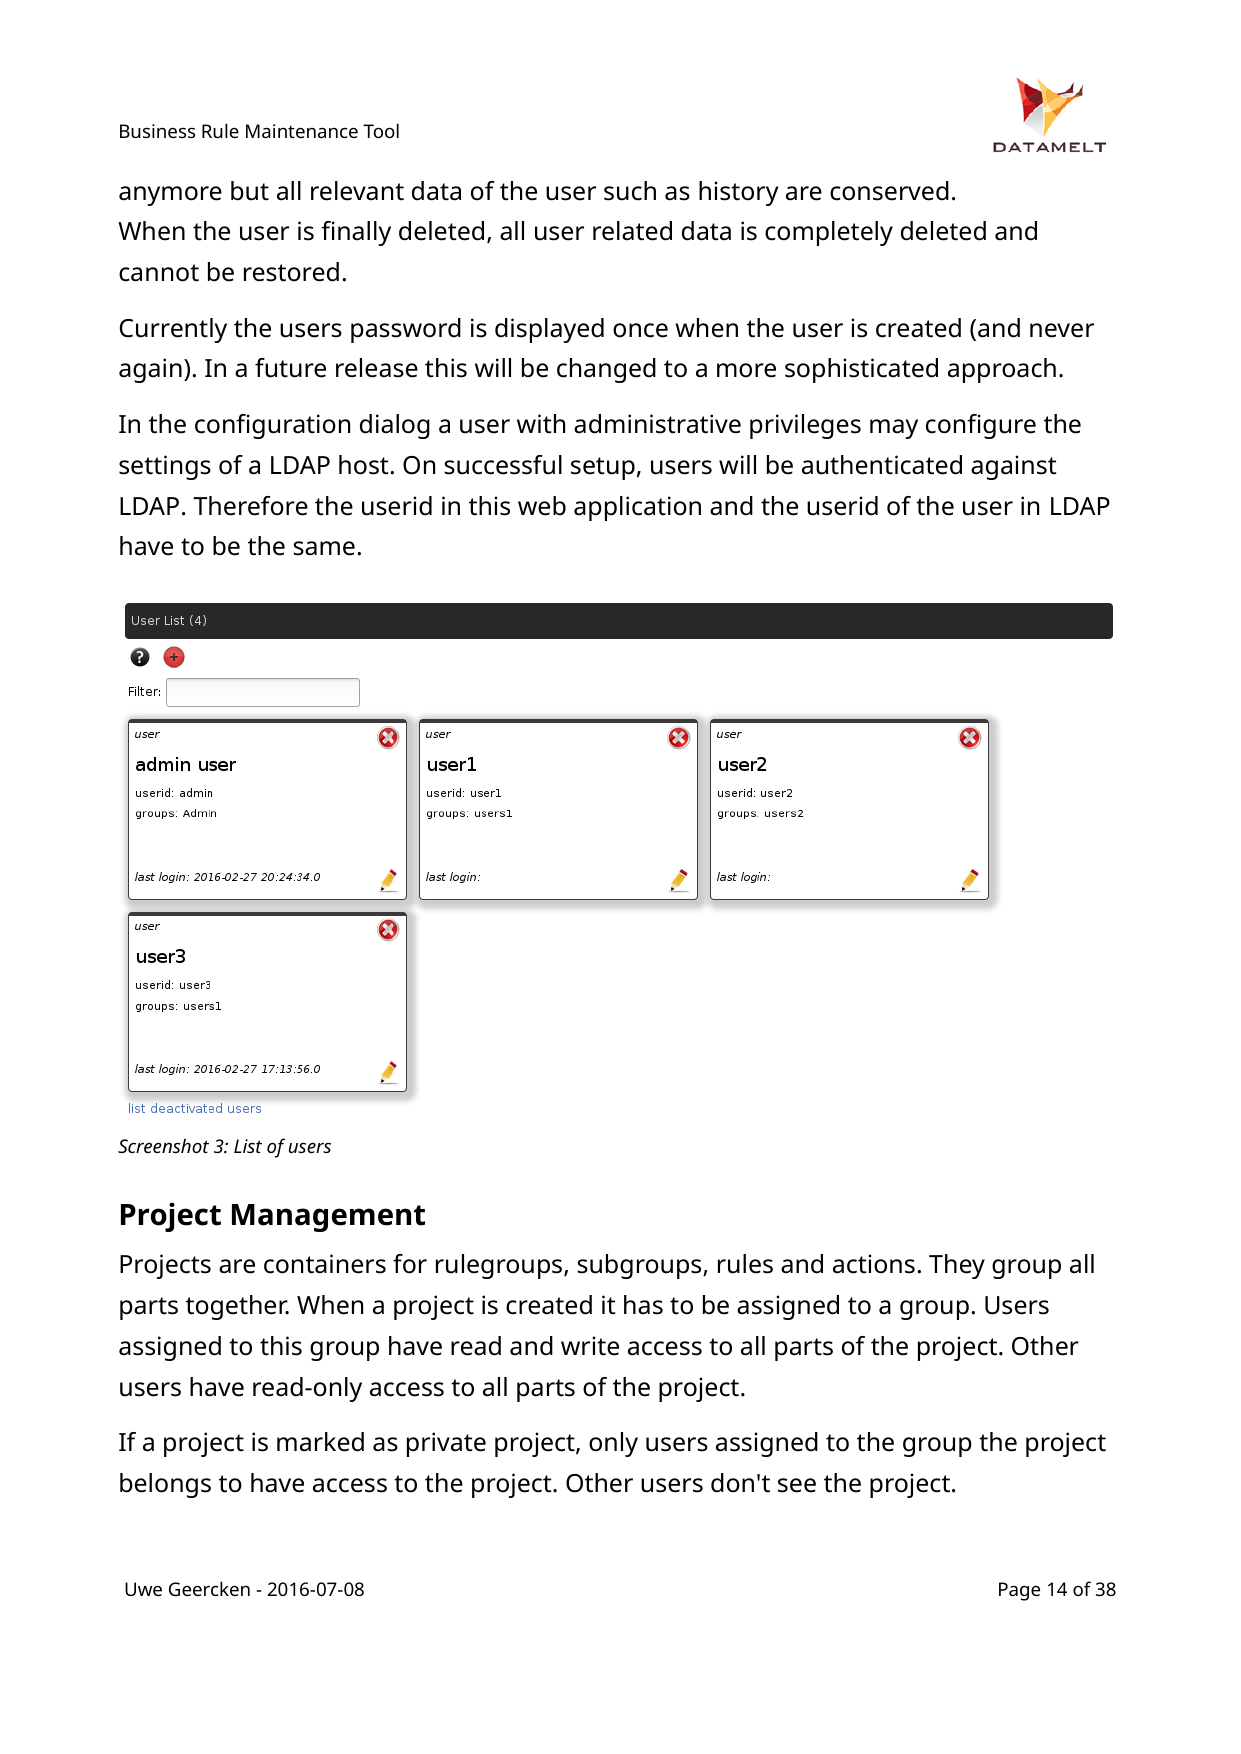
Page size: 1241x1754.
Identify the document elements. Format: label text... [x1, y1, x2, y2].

text In the configuration dialog a user with administrative privileges may configure the settings of a LDAP host. On successful setup, users will be authenticated against LDAP. Therefore the userid in this web application and the userid of the user in LDAP have to be the same. [118, 406, 1122, 563]
picture [118, 596, 1123, 1134]
subtitle Project Management [118, 1159, 1122, 1234]
text Screenshot 3: List of users [118, 1134, 1122, 1159]
text anymore but all relevant data of the user such as history are conserved. When the user is finally deleted, all user related data is completely deleted and cannot be restored. [118, 173, 1122, 289]
picture [992, 69, 1107, 160]
text Projects are containers for rulegroups, subgroups, rules and actions. They group all parts together. When a project is created it has to be assigned to a group. Users assigned to this group have read and write access to all parts of the project. Other users have read-only access to all parts of the project. [118, 1247, 1122, 1403]
subtitle [118, 584, 1122, 596]
text If a project is marked as private project, only users assigned to the group the project belongs to have access to the project. Other users don't see the project. [118, 1424, 1122, 1499]
text Currently the users password is displayed once when the user is created (and never again). In a future release this will be changed to a more sophisticated approach. [118, 310, 1122, 385]
